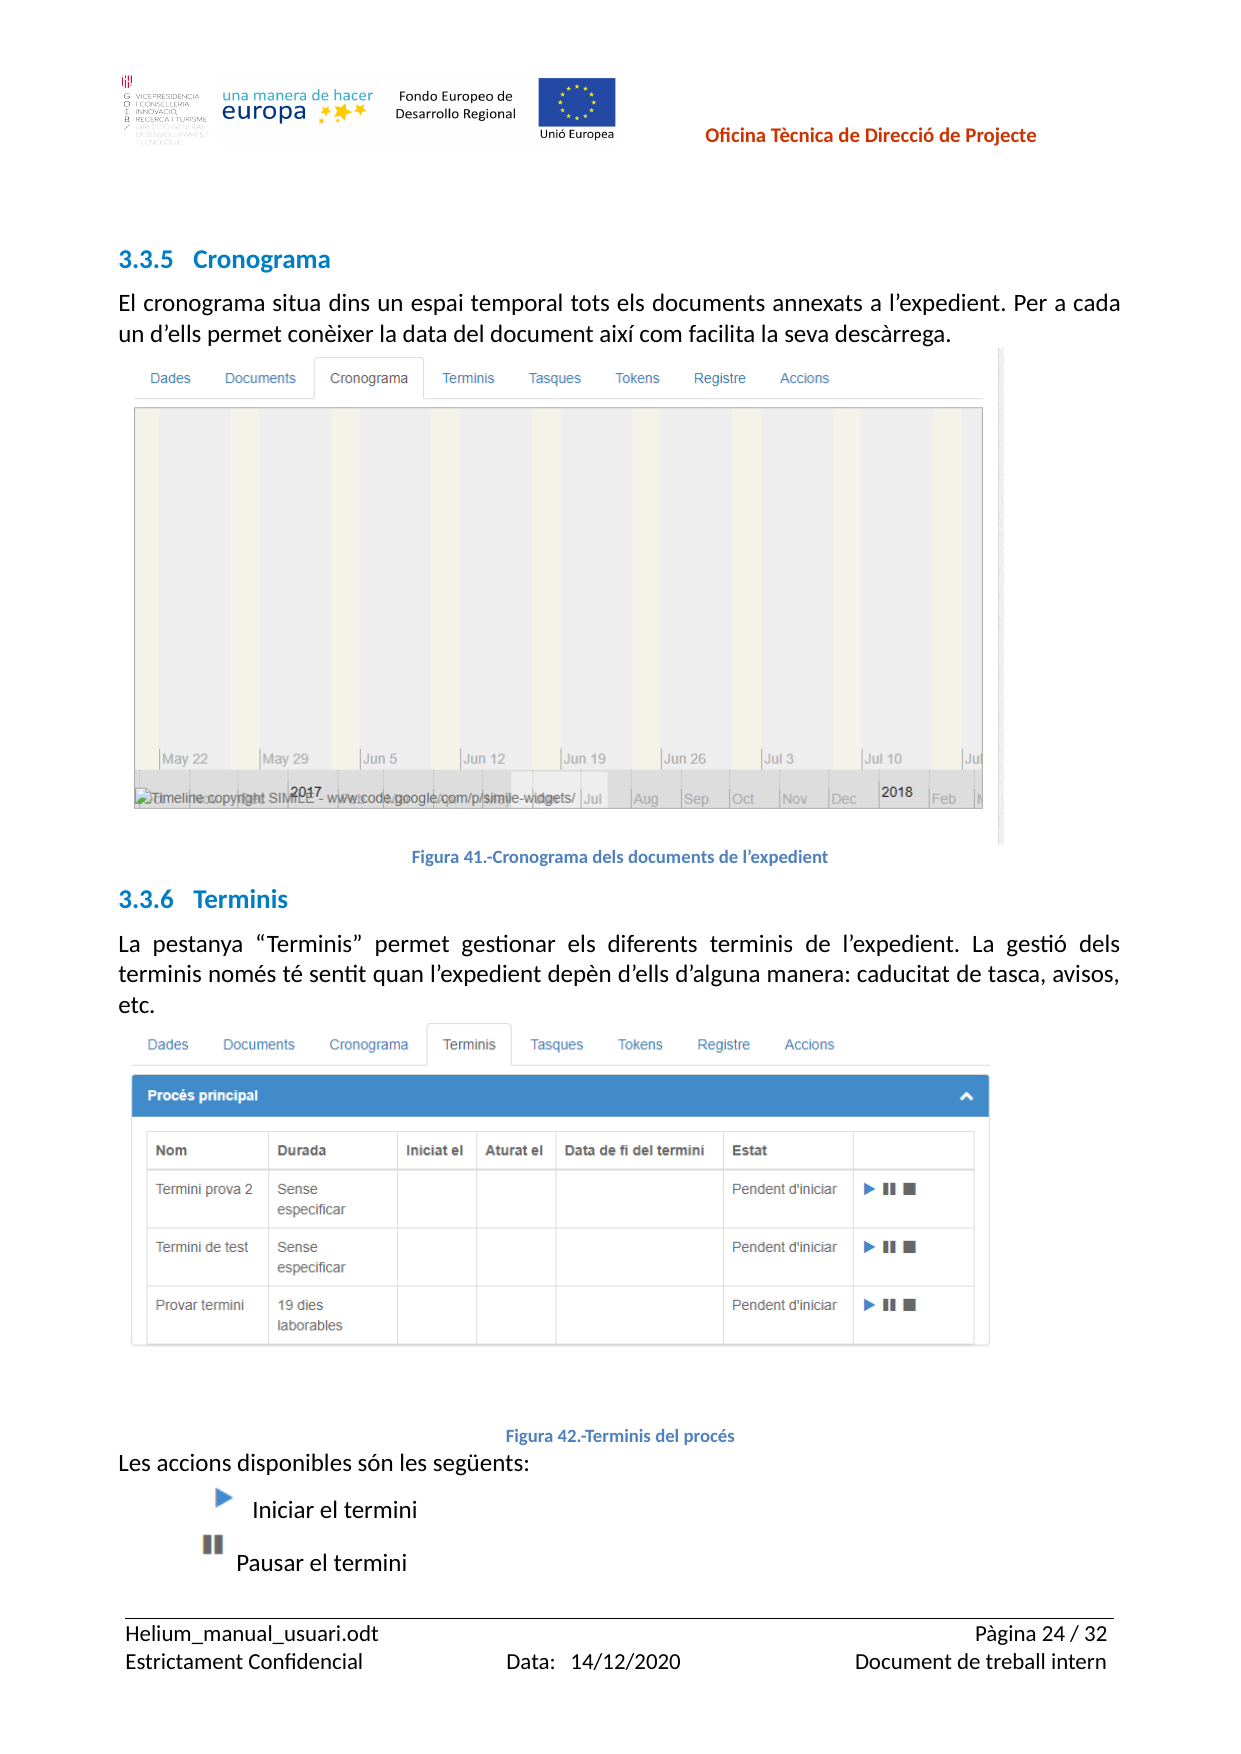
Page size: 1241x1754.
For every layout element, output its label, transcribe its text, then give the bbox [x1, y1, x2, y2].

text Les accions disponibles són les següents: [118, 1447, 1122, 1478]
text Figura 42.-Terminis del procés [118, 1424, 1122, 1447]
text Iniciar el termini [118, 1478, 1122, 1525]
subtitle Terminis [118, 882, 1122, 916]
picture [118, 1019, 1004, 1425]
text Pausar el termini [118, 1525, 1122, 1578]
picture [219, 73, 621, 147]
picture [203, 1477, 241, 1519]
subtitle Cronograma [118, 242, 1122, 275]
picture [197, 1524, 231, 1572]
picture [118, 73, 213, 147]
picture [118, 348, 1004, 845]
text El cronograma situa dins un espai temporal tots els documents annexats a l’expedient. Per a cada un d’ells permet conèixer la data del document així com facilita la seva descàrrega. [118, 287, 1122, 348]
text La pestanya “Terminis” permet gestionar els diferents terminis de l’expedient. La gestió dels terminis només té sentit quan l’expedient depèn d’ells d’alguna manera: caducitat de tasca, avisos, etc. [118, 928, 1122, 1019]
text Figura 41.-Cronograma dels documents de l’expedient [118, 845, 1122, 868]
